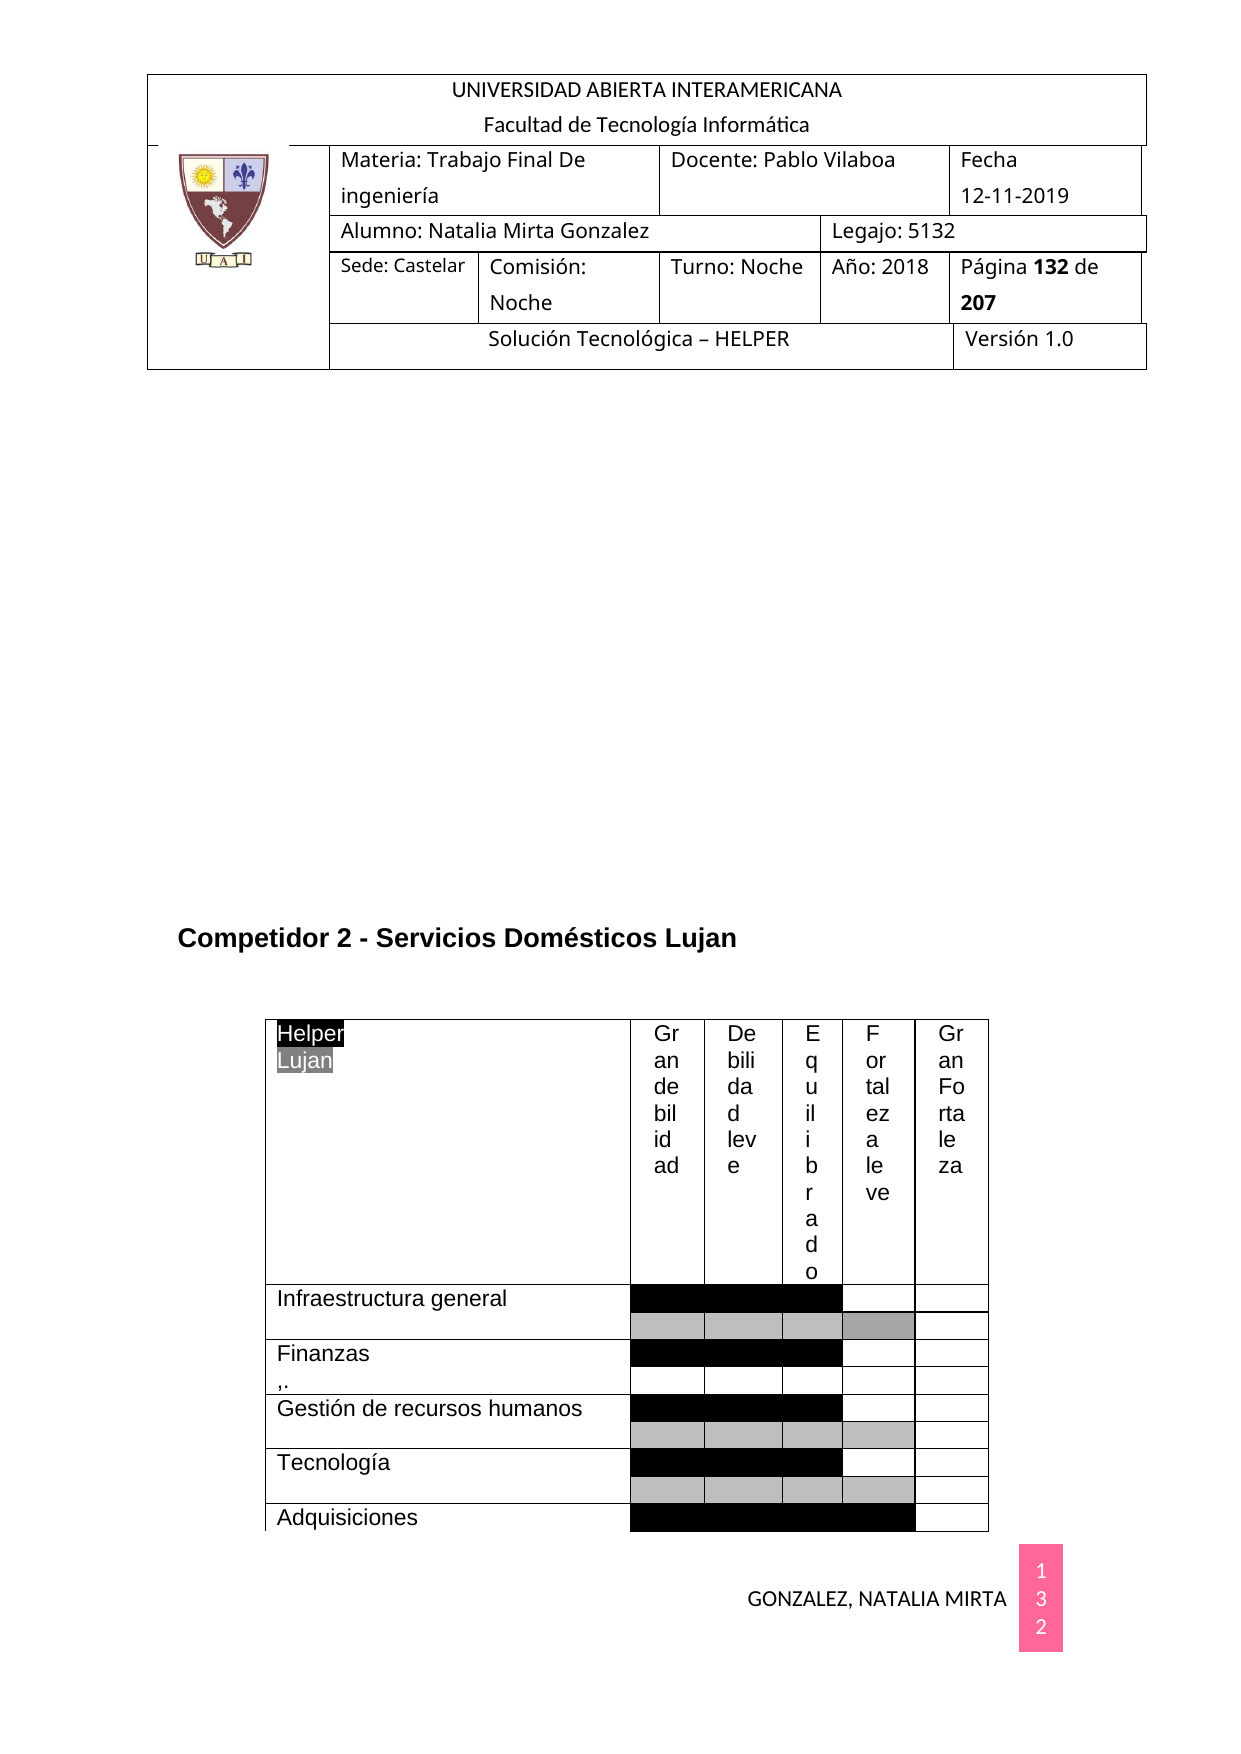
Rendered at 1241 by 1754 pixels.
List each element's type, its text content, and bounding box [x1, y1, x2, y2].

table_cell [631, 1422, 704, 1448]
table_header Debilidad leve [705, 1020, 782, 1284]
table_header Helper Lujan [266, 1020, 630, 1284]
table_cell [916, 1395, 988, 1421]
table_cell Finanzas [266, 1340, 630, 1366]
table_cell Adquisiciones [266, 1504, 630, 1531]
table_cell [705, 1285, 782, 1311]
table_cell [631, 1367, 704, 1393]
table_cell [916, 1477, 988, 1503]
table_cell [783, 1313, 842, 1339]
table_cell [631, 1449, 704, 1476]
table_cell Gestión de recursos humanos [266, 1395, 630, 1421]
table_cell [783, 1449, 842, 1476]
table_cell [705, 1367, 782, 1393]
table_cell [631, 1313, 704, 1339]
table_cell [783, 1477, 842, 1503]
table_cell [705, 1477, 782, 1503]
table_cell [705, 1449, 782, 1476]
table_cell [631, 1504, 704, 1531]
table_cell [631, 1395, 704, 1421]
table_cell [783, 1367, 842, 1393]
table_cell [266, 1421, 630, 1448]
text Competidor 2 - Servicios Domésticos Lujan [177, 922, 1063, 953]
table_header Gran debilidad [631, 1020, 704, 1284]
table_cell Infraestructura general [266, 1285, 630, 1311]
table_cell [631, 1285, 704, 1311]
table_cell [843, 1477, 914, 1503]
table_cell [916, 1504, 988, 1531]
table_cell [843, 1504, 914, 1531]
table_cell [843, 1367, 914, 1393]
table_header Fortaleza leve [843, 1020, 914, 1284]
table_cell [843, 1449, 914, 1476]
table_cell [916, 1313, 988, 1339]
table_cell [916, 1285, 988, 1311]
table_cell [705, 1422, 782, 1448]
table_cell [266, 1311, 630, 1339]
table_cell [843, 1422, 914, 1448]
table_header Equilibrado [783, 1020, 842, 1284]
table_cell Tecnología [266, 1449, 630, 1476]
table_cell [783, 1285, 842, 1311]
table_cell [705, 1504, 782, 1531]
table_cell [783, 1340, 842, 1366]
table_cell [916, 1340, 988, 1366]
table_header Gran Fortaleza [916, 1020, 988, 1284]
table_cell [783, 1504, 842, 1531]
table_cell [843, 1285, 914, 1311]
table_cell [783, 1395, 842, 1421]
table_cell [631, 1477, 704, 1503]
table_cell [705, 1395, 782, 1421]
table_cell [266, 1476, 630, 1503]
table_cell [916, 1422, 988, 1448]
table_cell [705, 1340, 782, 1366]
table_cell [843, 1340, 914, 1366]
table_cell [705, 1313, 782, 1339]
table_cell [631, 1340, 704, 1366]
table_cell [916, 1449, 988, 1476]
table_cell [783, 1422, 842, 1448]
table_cell ,. [266, 1366, 630, 1393]
table_cell [843, 1313, 914, 1339]
table_cell [916, 1367, 988, 1393]
table_cell [843, 1395, 914, 1421]
